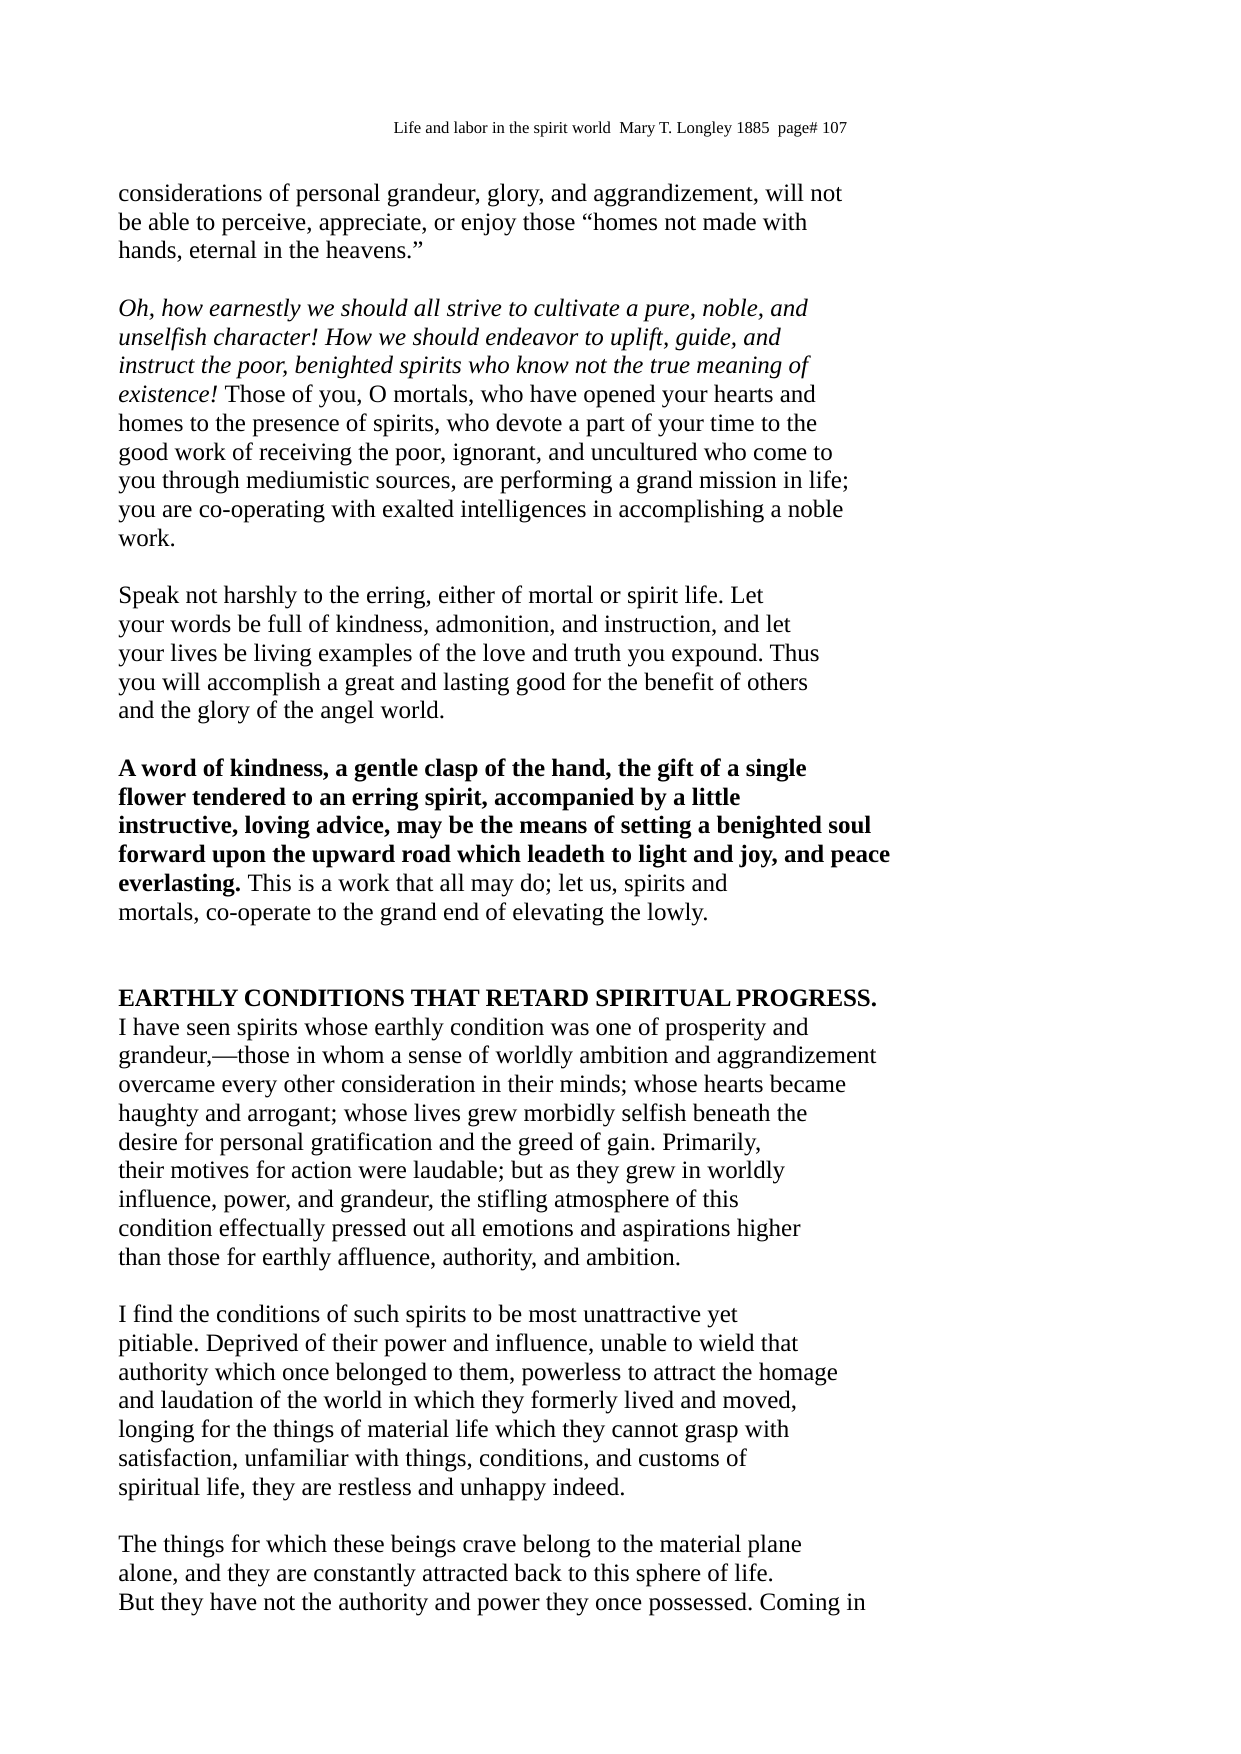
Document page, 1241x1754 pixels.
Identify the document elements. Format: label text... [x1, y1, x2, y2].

text haughty and arrogant; whose lives grew morbidly selfish beneath the [118, 1098, 1122, 1127]
text mortals, co-operate to the grand end of elevating the lowly. [118, 897, 1122, 926]
text than those for earthly affluence, authority, and ambition. [118, 1242, 1122, 1271]
text hands, eternal in the heavens.” [118, 236, 1122, 264]
text your words be full of kindness, admonition, and instruction, and let [118, 609, 1122, 638]
text spiritual life, they are restless and unhappy indeed. [118, 1472, 1122, 1501]
text their motives for action were laudable; but as they grew in worldly [118, 1156, 1122, 1184]
text alone, and they are constantly attracted back to this sphere of life. [118, 1558, 1122, 1587]
text grandeur,—those in whom a sense of worldly ambition and aggrandizement [118, 1041, 1122, 1069]
text condition effectually pressed out all emotions and aspirations higher [118, 1213, 1122, 1242]
text be able to perceive, appreciate, or enjoy those “homes not made with [118, 207, 1122, 236]
text existence! Those of you, O mortals, who have opened your hearts and [118, 379, 1122, 408]
text instruct the poor, benighted spirits who know not the true meaning of [118, 351, 1122, 379]
text desire for personal gratification and the greed of gain. Primarily, [118, 1127, 1122, 1156]
text everlasting. This is a work that all may do; let us, spirits and [118, 868, 1122, 897]
text influence, power, and grandeur, the stifling atmosphere of this [118, 1184, 1122, 1213]
text EARTHLY CONDITIONS THAT RETARD SPIRITUAL PROGRESS. [118, 983, 1122, 1012]
text I have seen spirits whose earthly condition was one of prosperity and [118, 1012, 1122, 1041]
text unselfish character! How we should endeavor to uplift, guide, and [118, 322, 1122, 351]
text I find the conditions of such spirits to be most unattractive yet [118, 1299, 1122, 1328]
text authority which once belonged to them, powerless to attract the homage [118, 1357, 1122, 1386]
text But they have not the authority and power they once possessed. Coming in [118, 1587, 1122, 1616]
text work. [118, 523, 1122, 552]
text and the glory of the angel world. [118, 696, 1122, 724]
text your lives be living examples of the love and truth you expound. Thus [118, 638, 1122, 667]
text Oh, how earnestly we should all strive to cultivate a pure, noble, and [118, 293, 1122, 322]
text you through mediumistic sources, are performing a grand mission in life; [118, 466, 1122, 494]
text you are co-operating with exalted intelligences in accomplishing a noble [118, 494, 1122, 523]
text homes to the presence of spirits, who devote a part of your time to the [118, 408, 1122, 437]
text The things for which these beings crave belong to the material plane [118, 1529, 1122, 1558]
text and laudation of the world in which they formerly lived and moved, [118, 1386, 1122, 1414]
text good work of receiving the poor, ignorant, and uncultured who come to [118, 437, 1122, 466]
text longing for the things of material life which they cannot grasp with [118, 1414, 1122, 1443]
text instructive, loving advice, may be the means of setting a benighted soul [118, 811, 1122, 839]
text flower tendered to an erring spirit, accompanied by a little [118, 782, 1122, 811]
text pitiable. Deprived of their power and influence, unable to wield that [118, 1328, 1122, 1357]
text satisfaction, unfamiliar with things, conditions, and customs of [118, 1443, 1122, 1472]
text considerations of personal grandeur, glory, and aggrandizement, will not [118, 178, 1122, 207]
text overcame every other consideration in their minds; whose hearts became [118, 1069, 1122, 1098]
text you will accomplish a great and lasting good for the benefit of others [118, 667, 1122, 696]
text forward upon the upward road which leadeth to light and joy, and peace [118, 839, 1122, 868]
text A word of kindness, a gentle clasp of the hand, the gift of a single [118, 753, 1122, 782]
text Speak not harshly to the erring, either of mortal or spirit life. Let [118, 581, 1122, 609]
